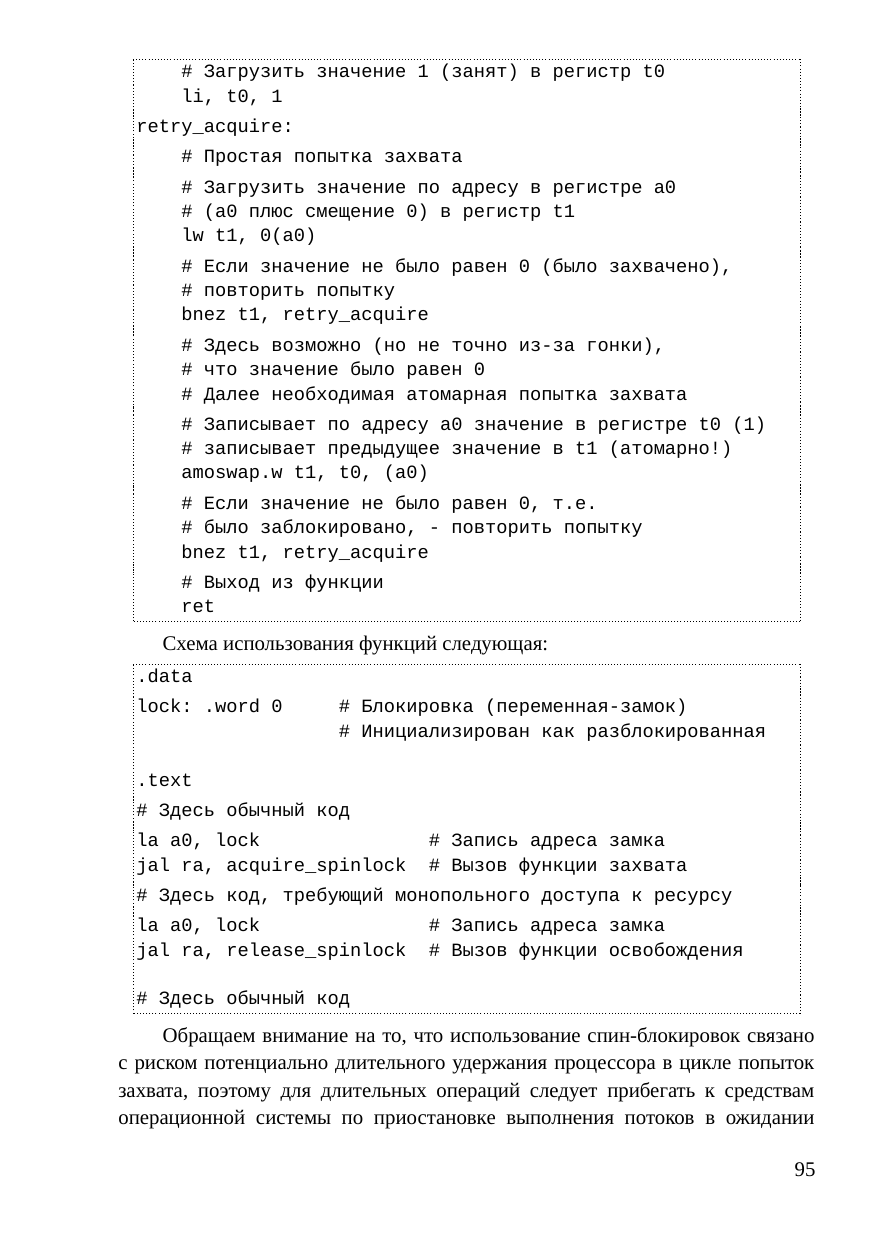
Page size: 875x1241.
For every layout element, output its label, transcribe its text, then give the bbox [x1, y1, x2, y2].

text # Загрузить значение 1 (занят) в регистр t0 li, t0, 1 [133, 59, 800, 108]
text # Загрузить значение по адресу в регистре a0 # (a0 плюс смещение 0) в регистр t1 lw t1, 0(a0) [133, 174, 800, 247]
text # Здесь код, требующий монопольного доступа к ресурсу [133, 883, 800, 907]
text la a0, lock # Запись адреса замка jal ra, acquire_spinlock # Вызов функции захвата [133, 828, 800, 877]
text .data [133, 664, 800, 688]
text # Если значение не было равен 0 (было захвачено), # повторить попытку bnez t1, retry_acquire [133, 253, 800, 326]
text # Здесь возможно (но не точно из-за гонки), # что значение было равен 0 # Далее необходимая атомарная попытка захвата [133, 332, 800, 406]
text la a0, lock # Запись адреса замка jal ra, release_spinlock # Вызов функции освобождения # Здесь обычный код [133, 913, 800, 1013]
text # Здесь обычный код [133, 798, 800, 822]
text # Выход из функции ret [133, 570, 800, 621]
text retry_acquire: [133, 114, 800, 138]
text # Простая попытка захвата [133, 144, 800, 168]
text # Записывает по адресу a0 значение в регистре t0 (1) # записывает предыдущее значение в t1 (атомарно!) amoswap.w t1, t0, (a0) [133, 412, 800, 484]
text # Если значение не было равен 0, т.е. # было заблокировано, - повторить попытку bnez t1, retry_acquire [133, 491, 800, 564]
text lock: .word 0 # Блокировка (переменная-замок) # Инициализирован как разблокированная .text [133, 694, 800, 792]
text Обращаем внимание на то, что использование спин-блокировок связано с риском потенциально длительного удержания процессора в цикле попыток захвата, поэтому для длительных операций следует прибегать к средствам операционной системы по приостановке выполнения потоков в ожидании [118, 1022, 815, 1129]
text Схема использования функций следующая: [118, 630, 815, 654]
